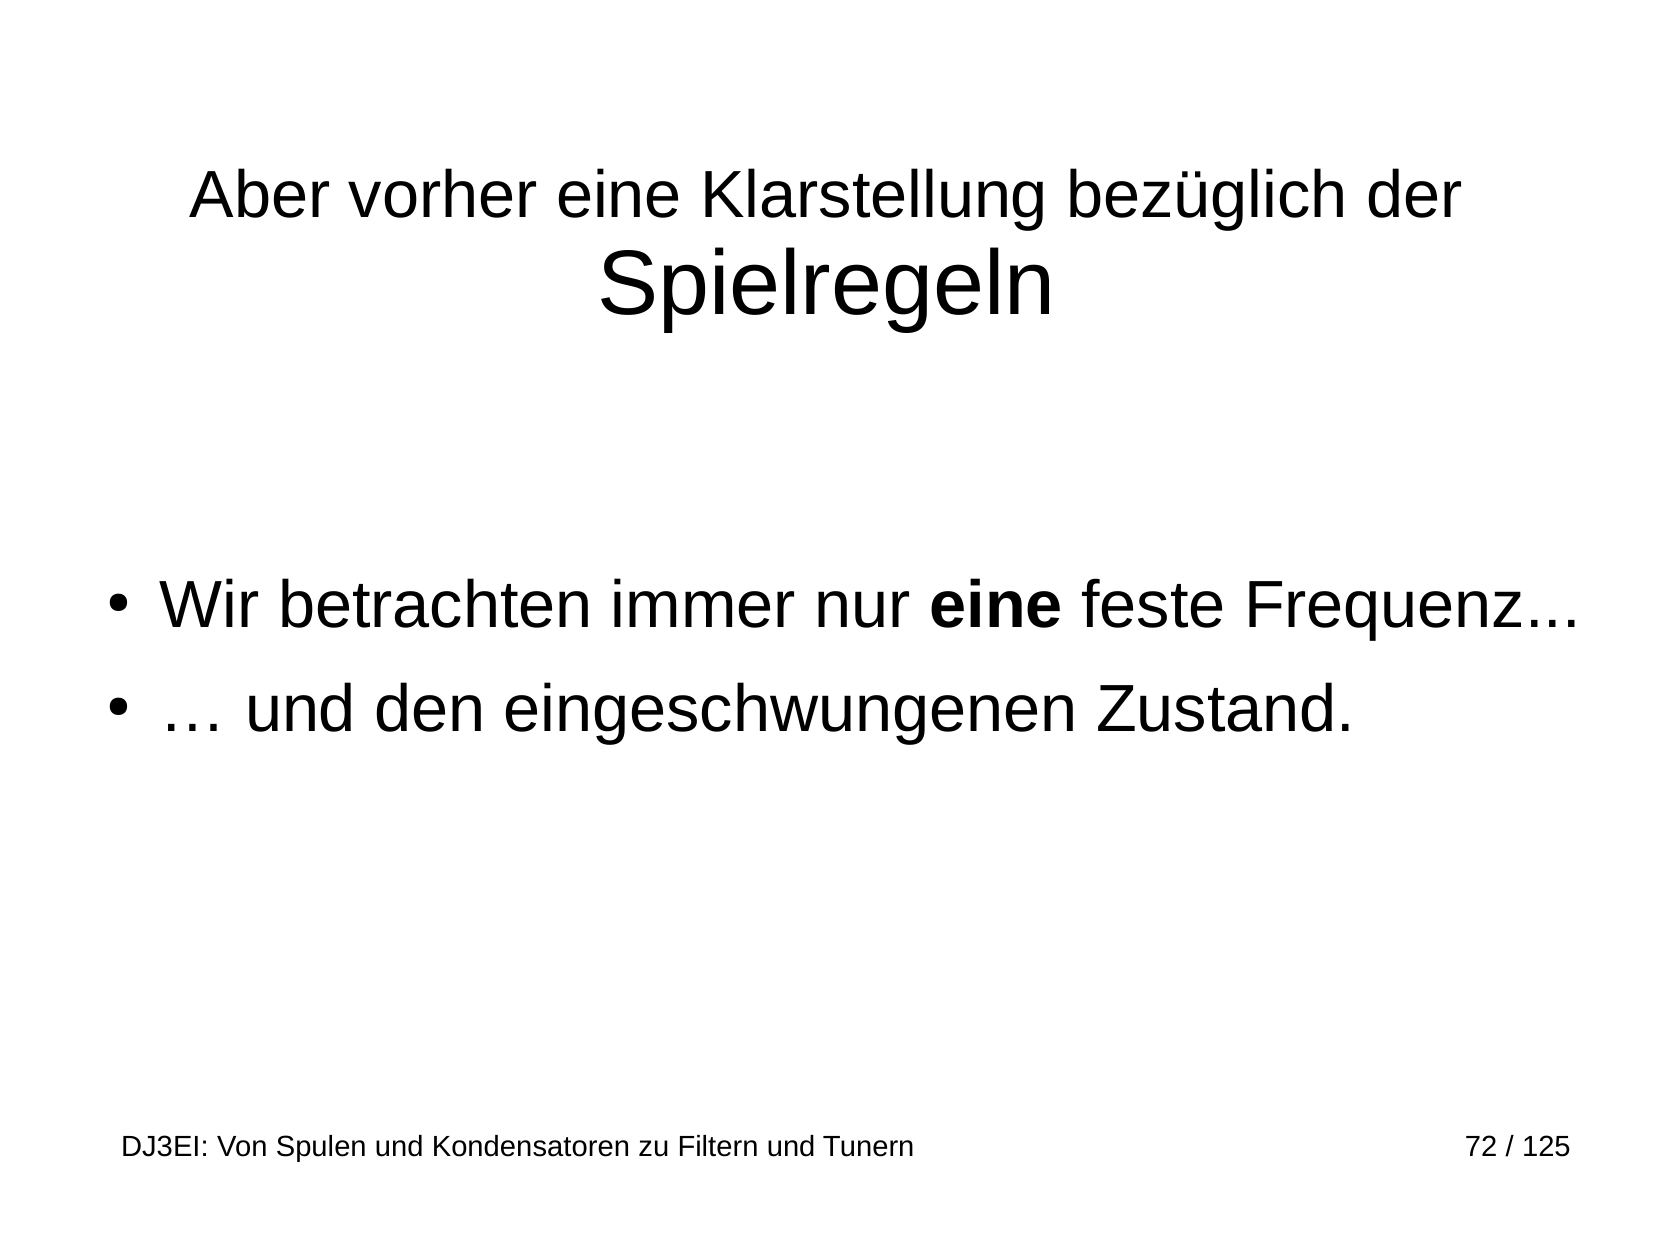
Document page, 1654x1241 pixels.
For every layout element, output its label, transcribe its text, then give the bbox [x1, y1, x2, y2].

list Wir betrachten immer nur eine feste Frequenz... … und den eingeschwungenen Zustand. [88, 566, 1601, 815]
title Aber vorher eine Klarstellung bezüglich der Spielregeln [82, 141, 1571, 349]
